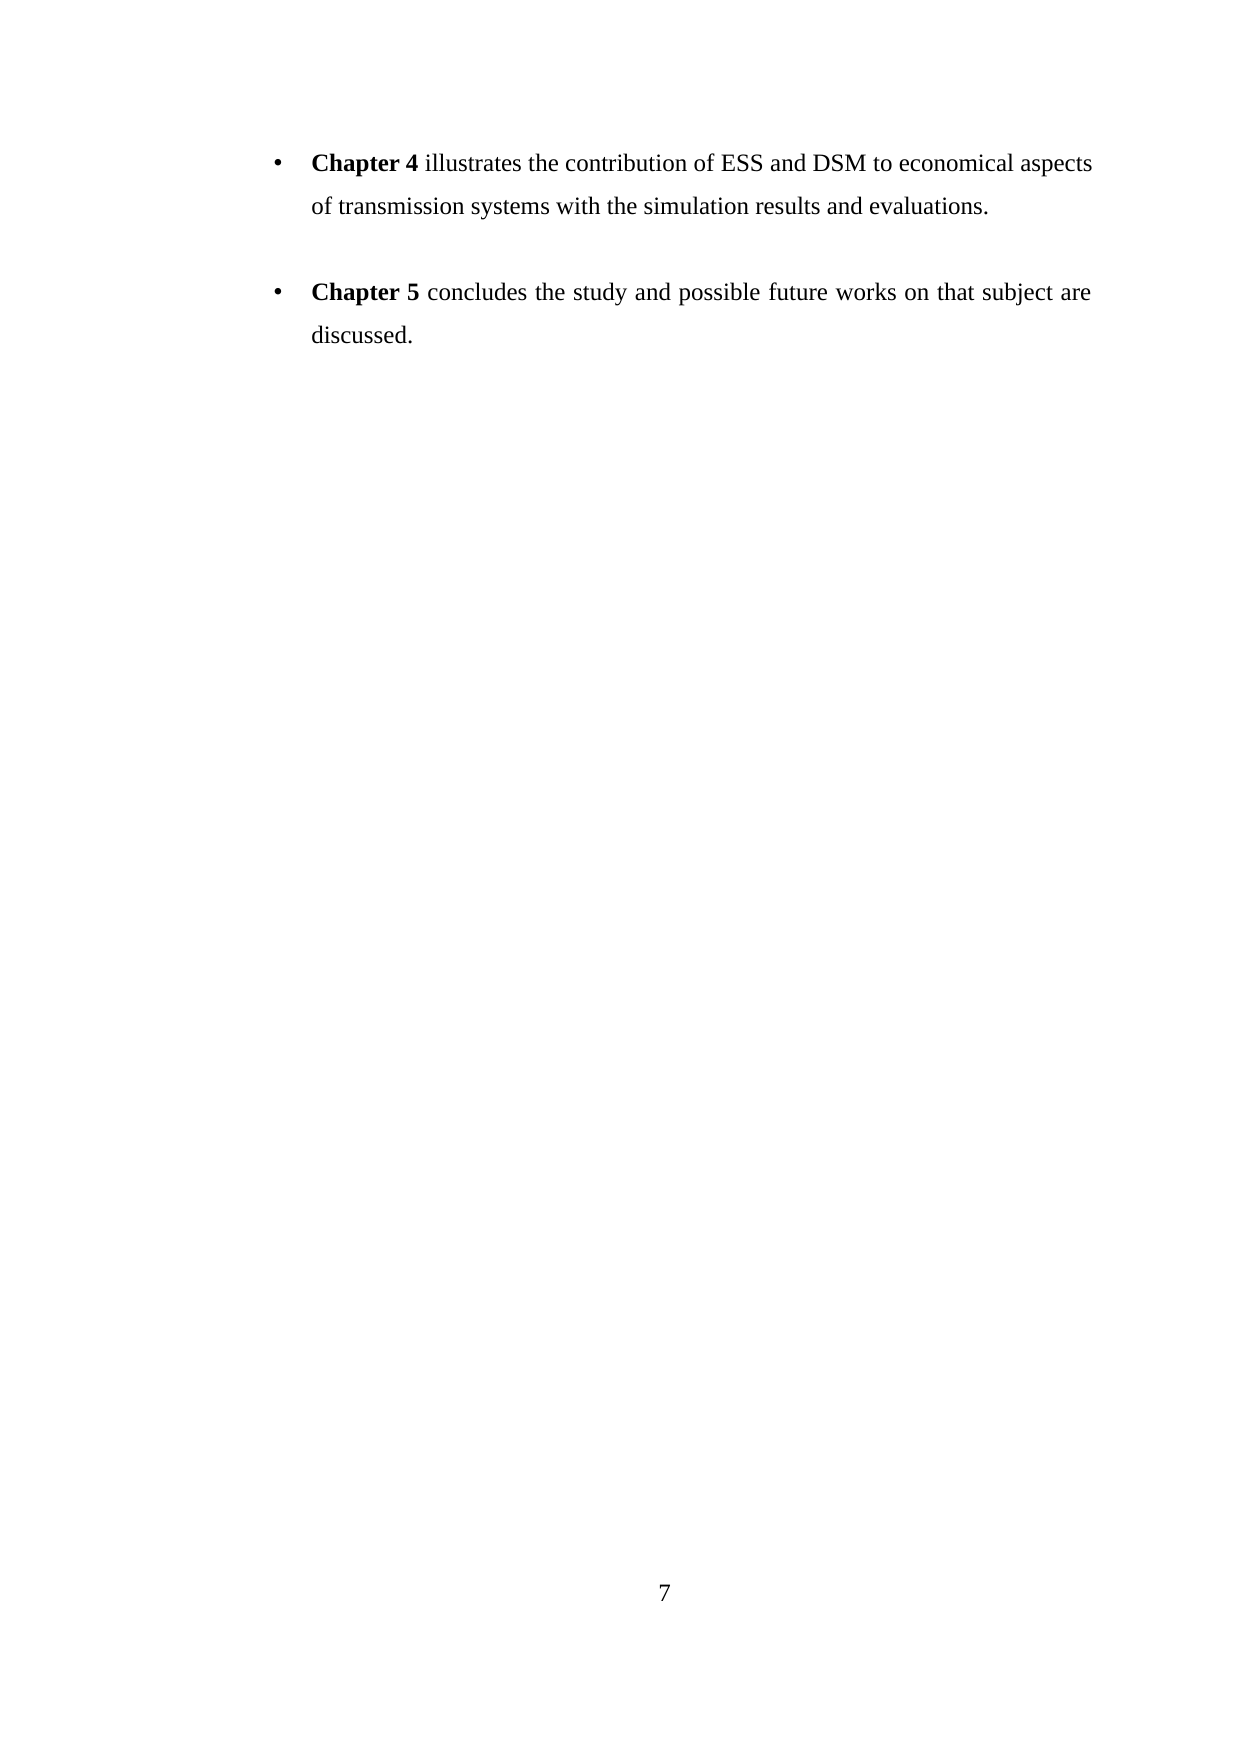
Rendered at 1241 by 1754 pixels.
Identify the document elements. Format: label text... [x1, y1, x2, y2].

list Chapter 5 concludes the study and possible future works on that subject are discussed. [273, 277, 1093, 349]
list Chapter 4 illustrates the contribution of ESS and DSM to economical aspects of transmission systems with the simulation results and evaluations. [273, 148, 1093, 219]
